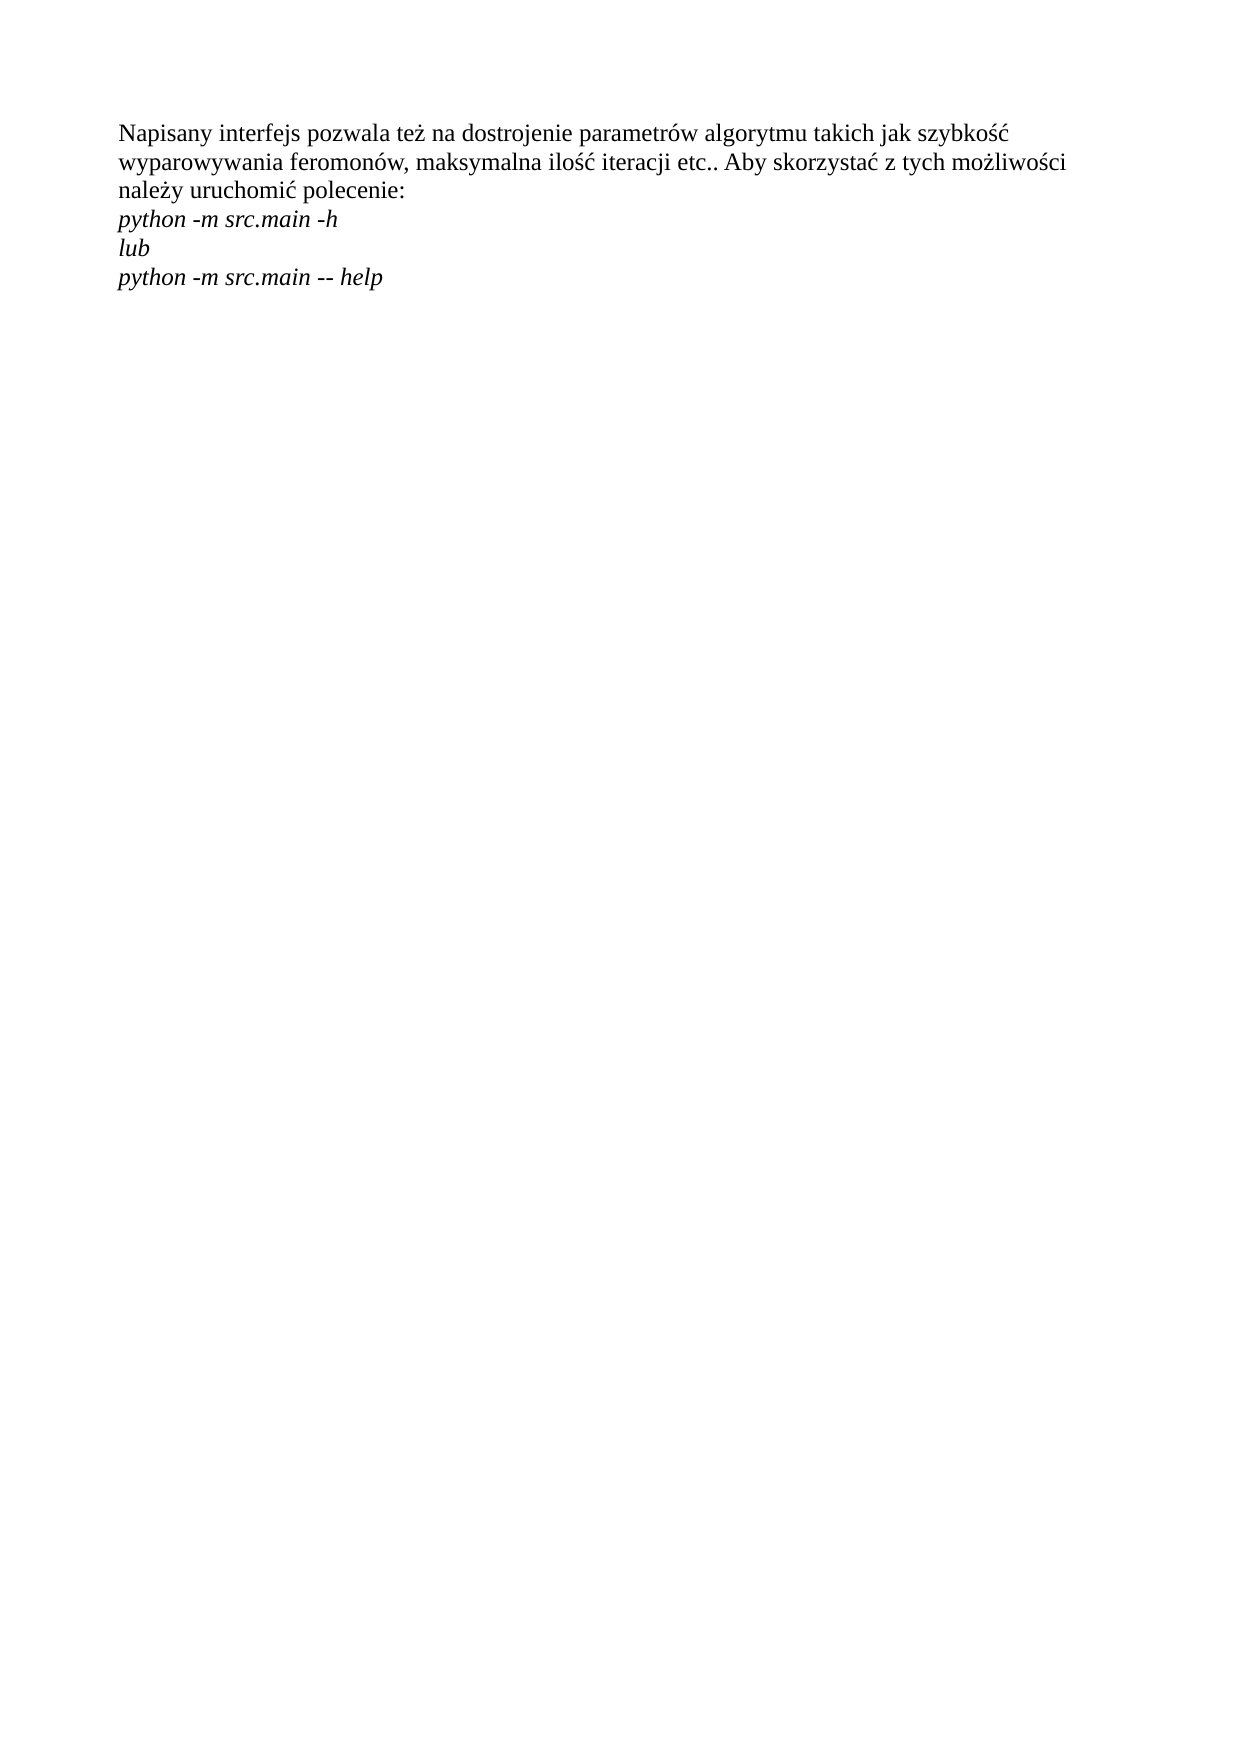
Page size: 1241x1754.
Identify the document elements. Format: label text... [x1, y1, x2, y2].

text Napisany interfejs pozwala też na dostrojenie parametrów algorytmu takich jak szybkość wyparowywania feromonów, maksymalna ilość iteracji etc.. Aby skorzystać z tych możliwości należy uruchomić polecenie: [118, 118, 1122, 204]
text python -m src.main -h [118, 204, 1122, 233]
text lub [118, 233, 1122, 262]
text python -m src.main -- help [118, 262, 1122, 291]
